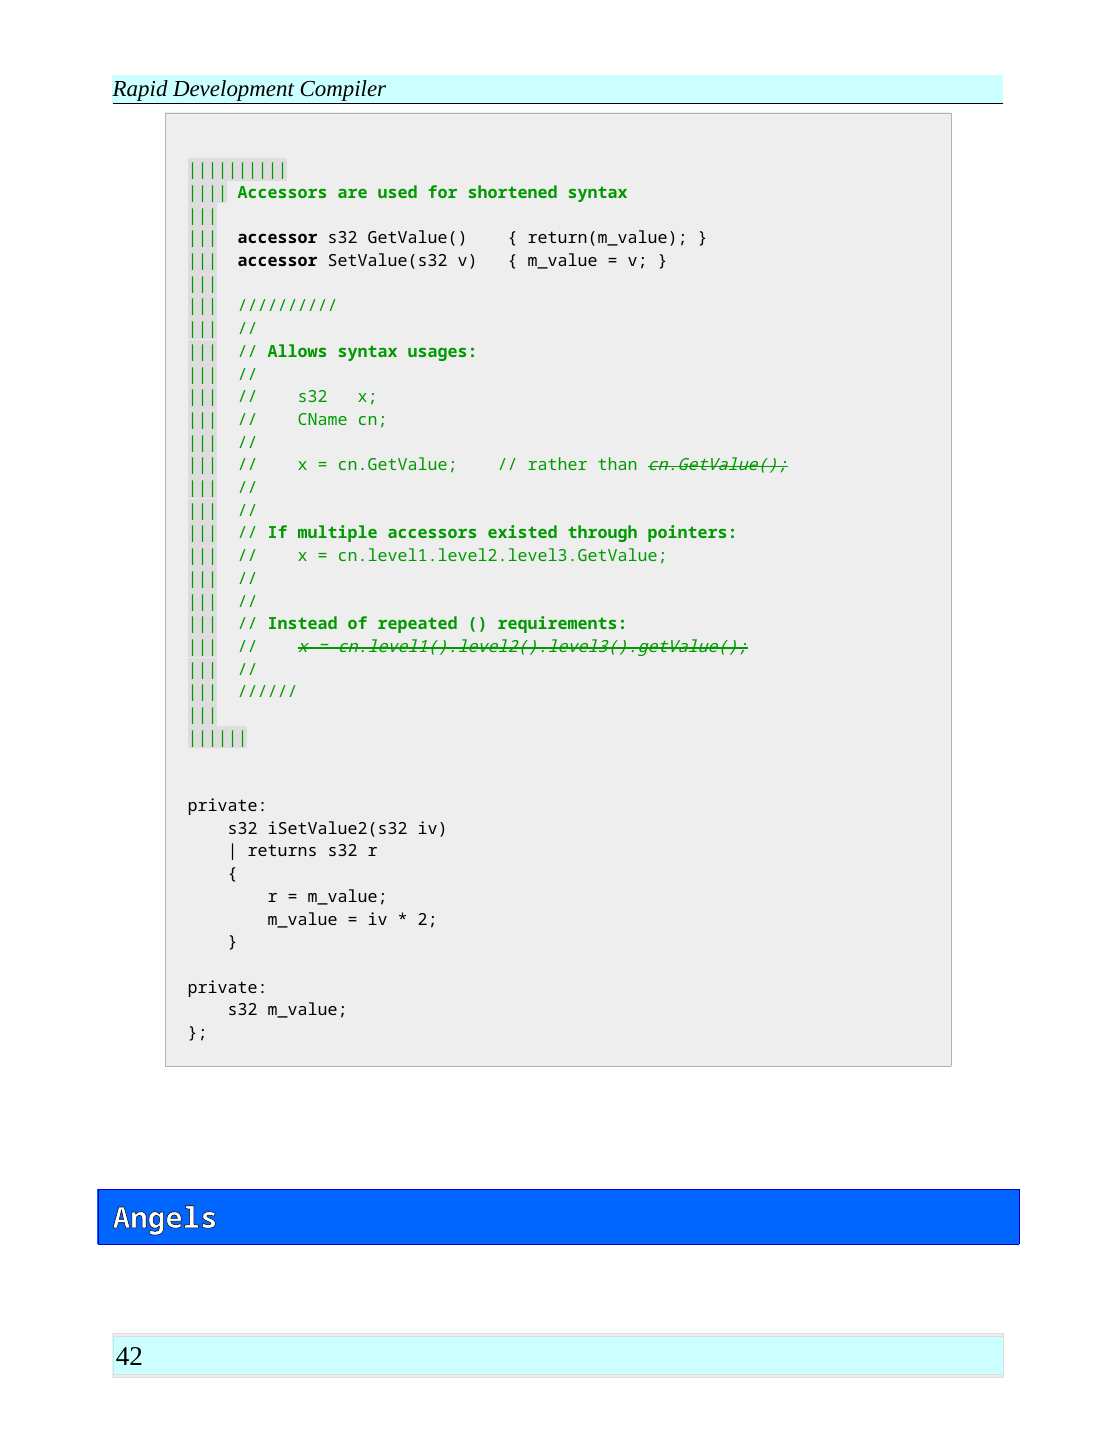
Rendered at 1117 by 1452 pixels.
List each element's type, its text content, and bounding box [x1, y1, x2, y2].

text |||||||||| |||| Accessors are used for shortened syntax ||| ||| accessor s32 GetValue() { return(m_value); } ||| accessor SetValue(s32 v) { m_value = v; } ||| ||| ////////// ||| // ||| // Allows syntax usages: ||| // ||| // s32 x; ||| // CName cn; ||| // ||| // x = cn.GetValue; // rather than cn.GetValue(); ||| // ||| // ||| // If multiple accessors existed through pointers: ||| // x = cn.level1.level2.level3.GetValue; ||| // ||| // ||| // Instead of repeated () requirements: ||| // x = cn.level1().level2().level3().getValue(); ||| // ||| ////// ||| |||||| private: s32 iSetValue2(s32 iv) | returns s32 r { r = m_value; m_value = iv * 2; } private: s32 m_value; }; [166, 114, 951, 1066]
subtitle Angels [99, 1190, 1019, 1244]
